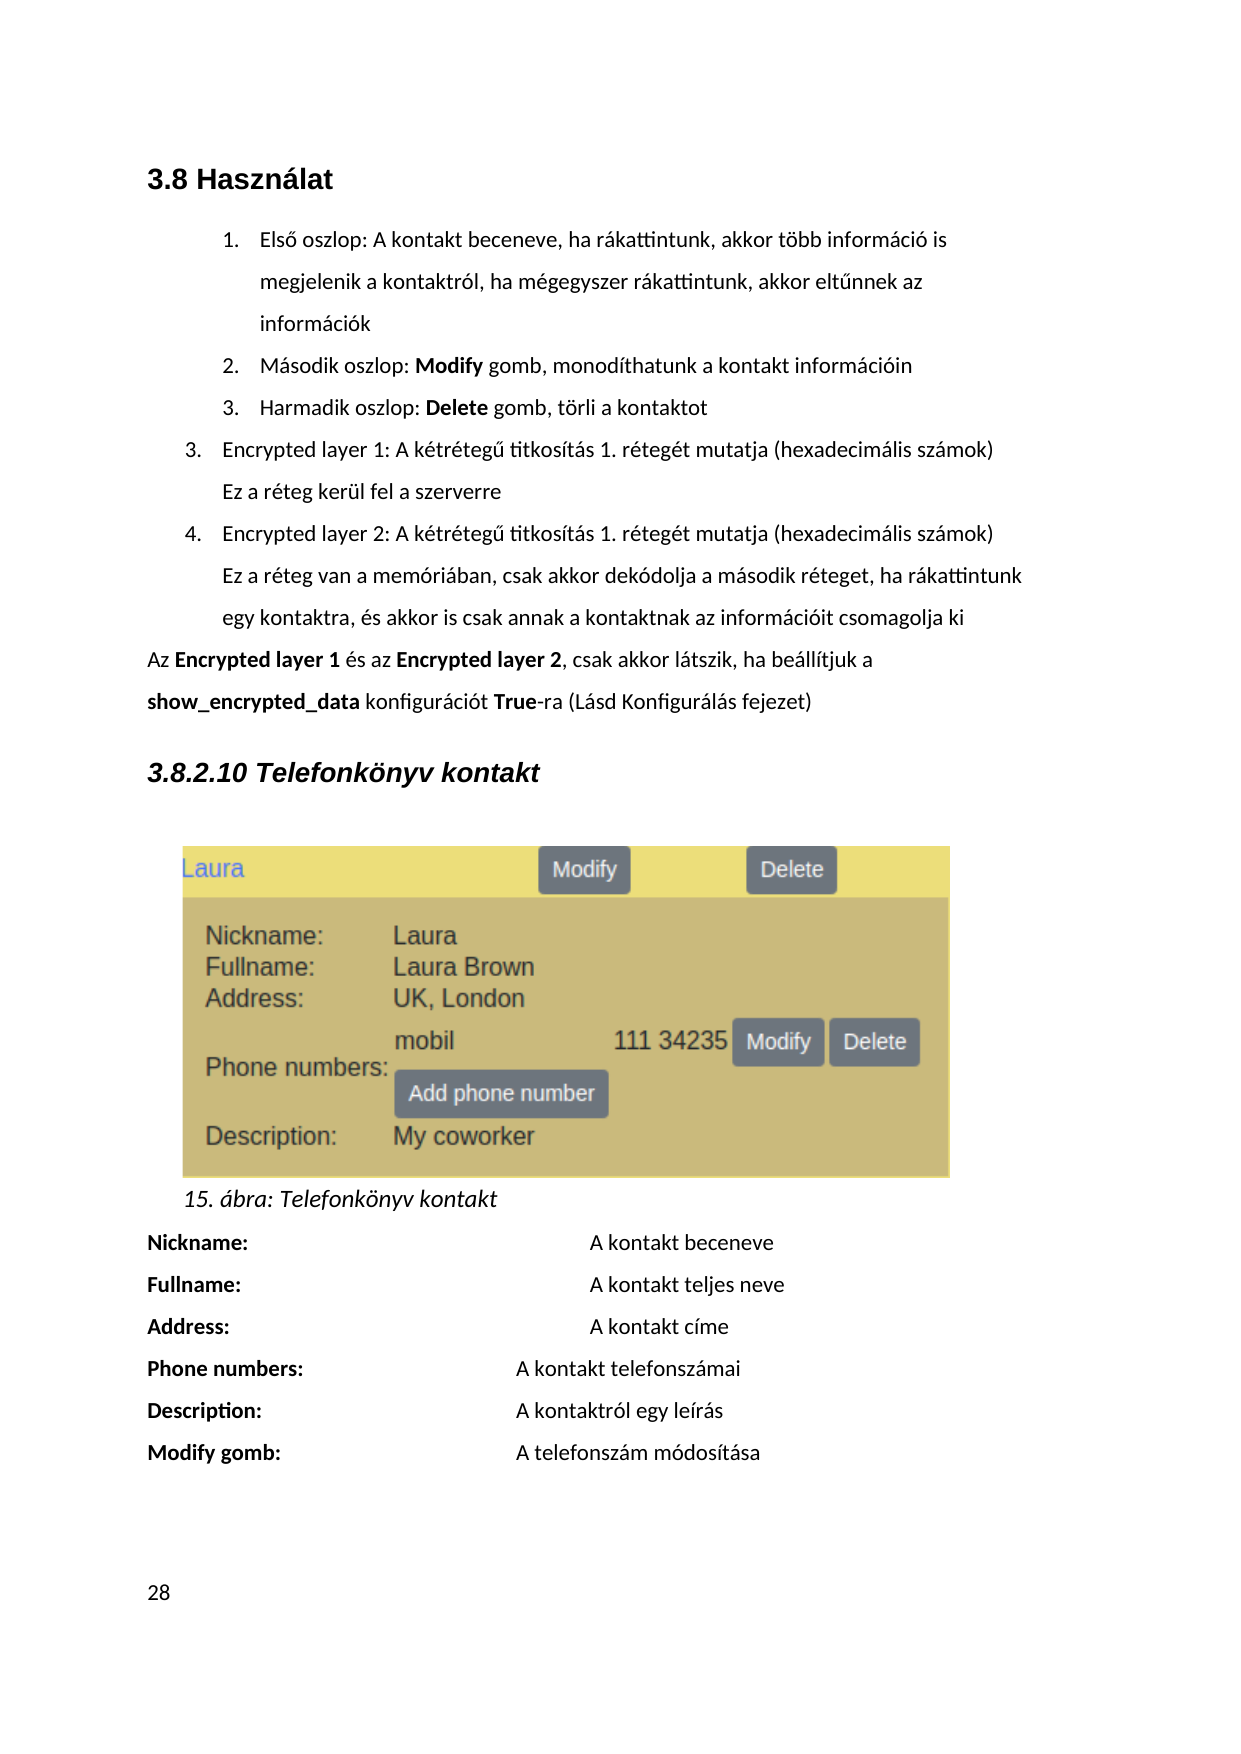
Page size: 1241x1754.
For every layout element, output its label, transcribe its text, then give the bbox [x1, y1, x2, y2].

subtitle Telefonkönyv kontakt [147, 756, 1033, 788]
list Harmadik oszlop: Delete gomb, törli a kontaktot [222, 393, 1033, 421]
list Első oszlop: A kontakt beceneve, ha rákattintunk, akkor több információ is megjelenik a kontaktról, ha mégegyszer rákattintunk, akkor eltűnnek az információk [222, 225, 1033, 337]
picture [182, 846, 950, 1178]
list Második oszlop: Modify gomb, monodíthatunk a kontakt információin [222, 351, 1033, 379]
list Encrypted layer 2: A kétrétegű titkosítás 1. rétegét mutatja (hexadecimális számok) [184, 519, 1033, 547]
list Encrypted layer 1: A kétrétegű titkosítás 1. rétegét mutatja (hexadecimális számok) [184, 435, 1033, 463]
text Az Encrypted layer 1 és az Encrypted layer 2, csak akkor látszik, ha beállítjuk a show_encrypted_data konfigurációt True-ra (Lásd Konfigurálás fejezet) [147, 645, 1033, 715]
list Ez a réteg kerül fel a szerverre [184, 477, 1033, 505]
list Ez a réteg van a memóriában, csak akkor dekódolja a második réteget, ha rákattintunk egy kontaktra, és akkor is csak annak a kontaktnak az információit csomagolja ki [184, 561, 1033, 631]
text 15. ábra: Telefonkönyv kontakt [183, 1178, 950, 1214]
text Nickname: A kontakt beceneve Fullname: A kontakt teljes neve Address: A kontakt címe Phone numbers: A kontakt telefonszámai Description: A kontaktról egy leírás Modify gomb: A telefonszám módosítása [147, 816, 1033, 1466]
